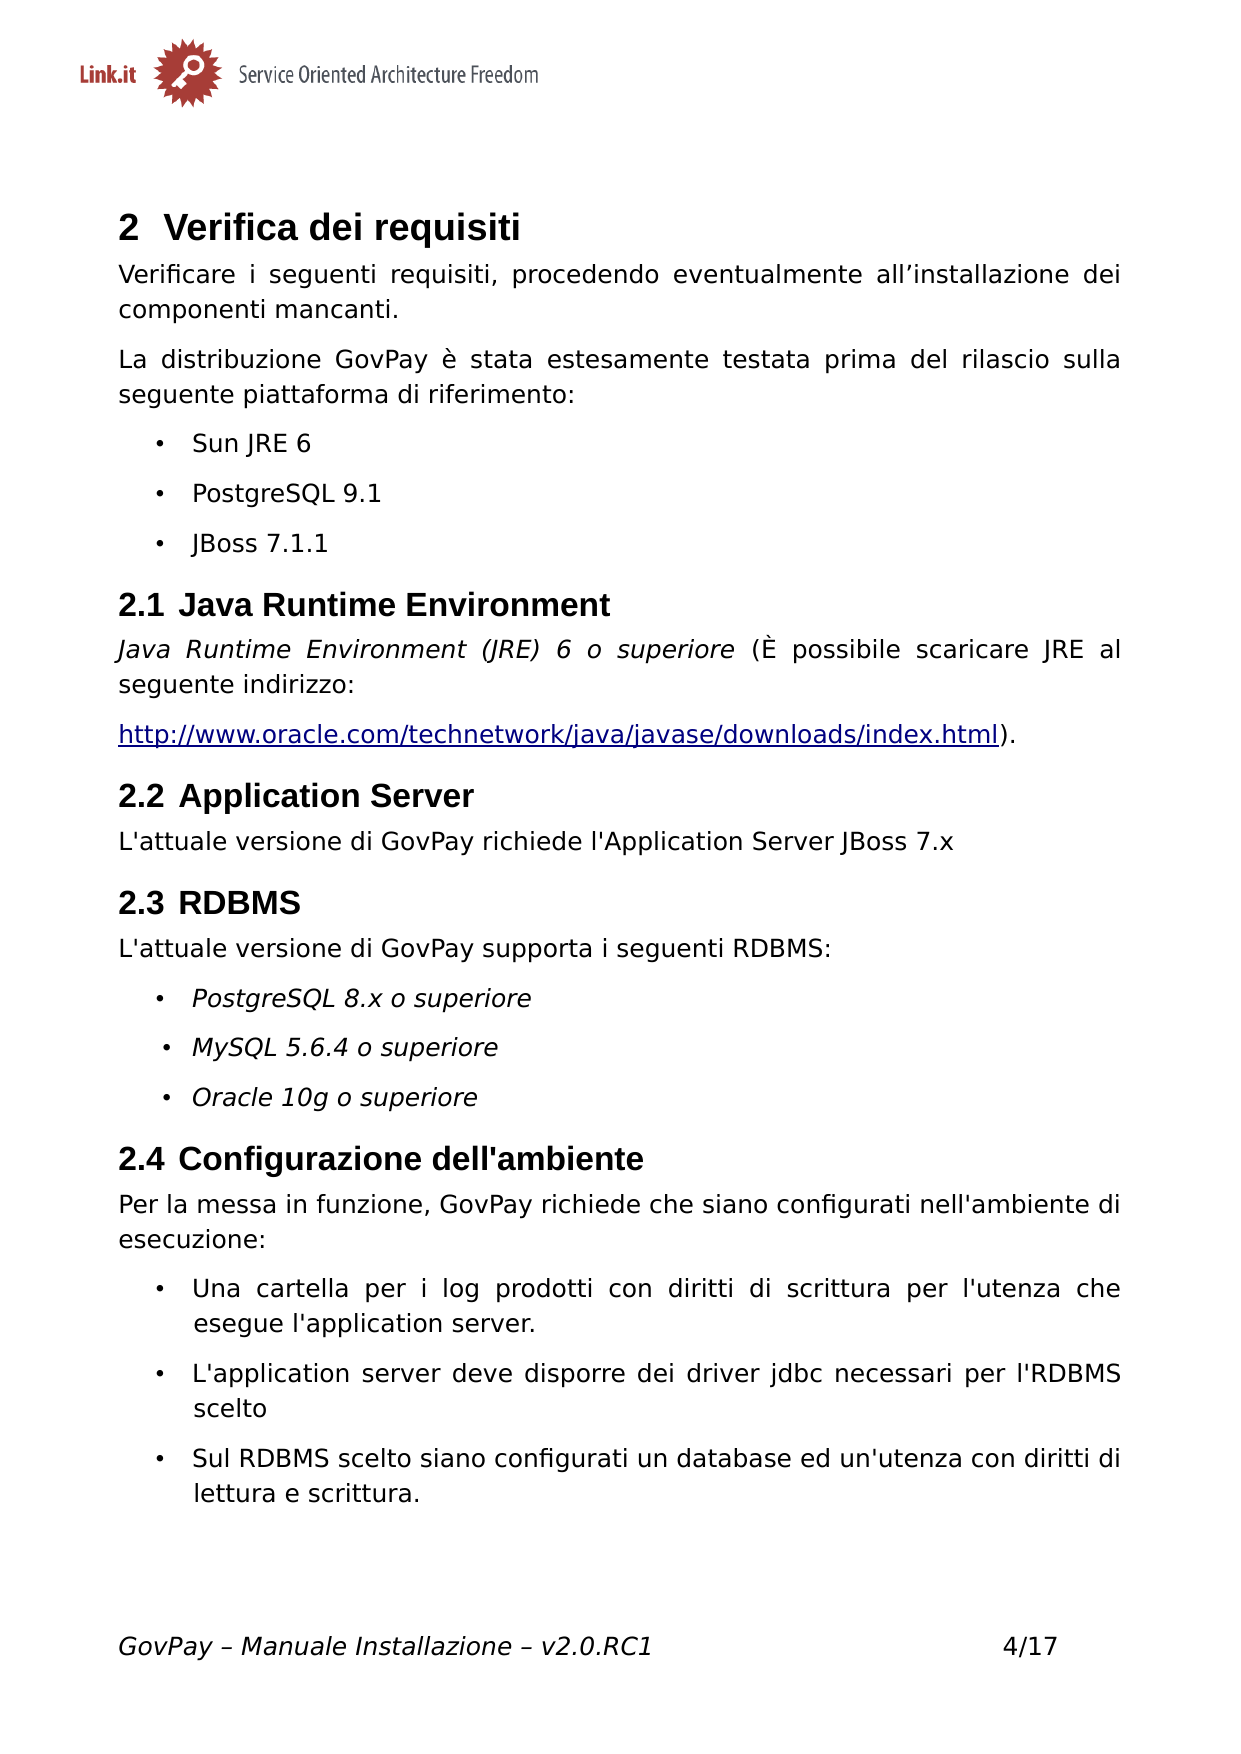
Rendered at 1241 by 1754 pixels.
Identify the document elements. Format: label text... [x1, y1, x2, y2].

subtitle Application Server [118, 776, 1122, 815]
list JBoss 7.1.1 [156, 529, 1122, 558]
picture [1, 33, 602, 113]
list PostgreSQL 9.1 [156, 479, 1122, 508]
list L'application server deve disporre dei driver jdbc necessari per l'RDBMS scelto [156, 1359, 1122, 1423]
text L'attuale versione di GovPay supporta i seguenti RDBMS: [118, 934, 1122, 963]
text L'attuale versione di GovPay richiede l'Application Server JBoss 7.x [118, 827, 1122, 856]
text La distribuzione GovPay è stata estesamente testata prima del rilascio sulla seguente piattaforma di riferimento: [118, 345, 1122, 409]
list PostgreSQL 8.x o superiore [156, 984, 1122, 1013]
list Una cartella per i log prodotti con diritti di scrittura per l'utenza che esegue l'application server. [156, 1274, 1122, 1339]
text Java Runtime Environment (JRE) 6 o superiore (È possibile scaricare JRE al seguente indirizzo: [118, 636, 1122, 700]
list Sun JRE 6 [156, 429, 1122, 459]
text http://www.oracle.com/technetwork/java/javase/downloads/index.html). [118, 720, 1122, 749]
text Verificare i seguenti requisiti, procedendo eventualmente all’installazione dei componenti mancanti. [118, 260, 1122, 324]
subtitle RDBMS [118, 883, 1122, 922]
subtitle Verifica dei requisiti [118, 204, 1122, 248]
list MySQL 5.6.4 o superiore [162, 1033, 1122, 1063]
subtitle Configurazione dell'ambiente [118, 1139, 1122, 1177]
list Oracle 10g o superiore [162, 1083, 1122, 1112]
list Sul RDBMS scelto siano configurati un database ed un'utenza con diritti di lettura e scrittura. [156, 1444, 1122, 1508]
text Per la messa in funzione, GovPay richiede che siano configurati nell'ambiente di esecuzione: [118, 1190, 1122, 1254]
subtitle Java Runtime Environment [118, 584, 1122, 623]
